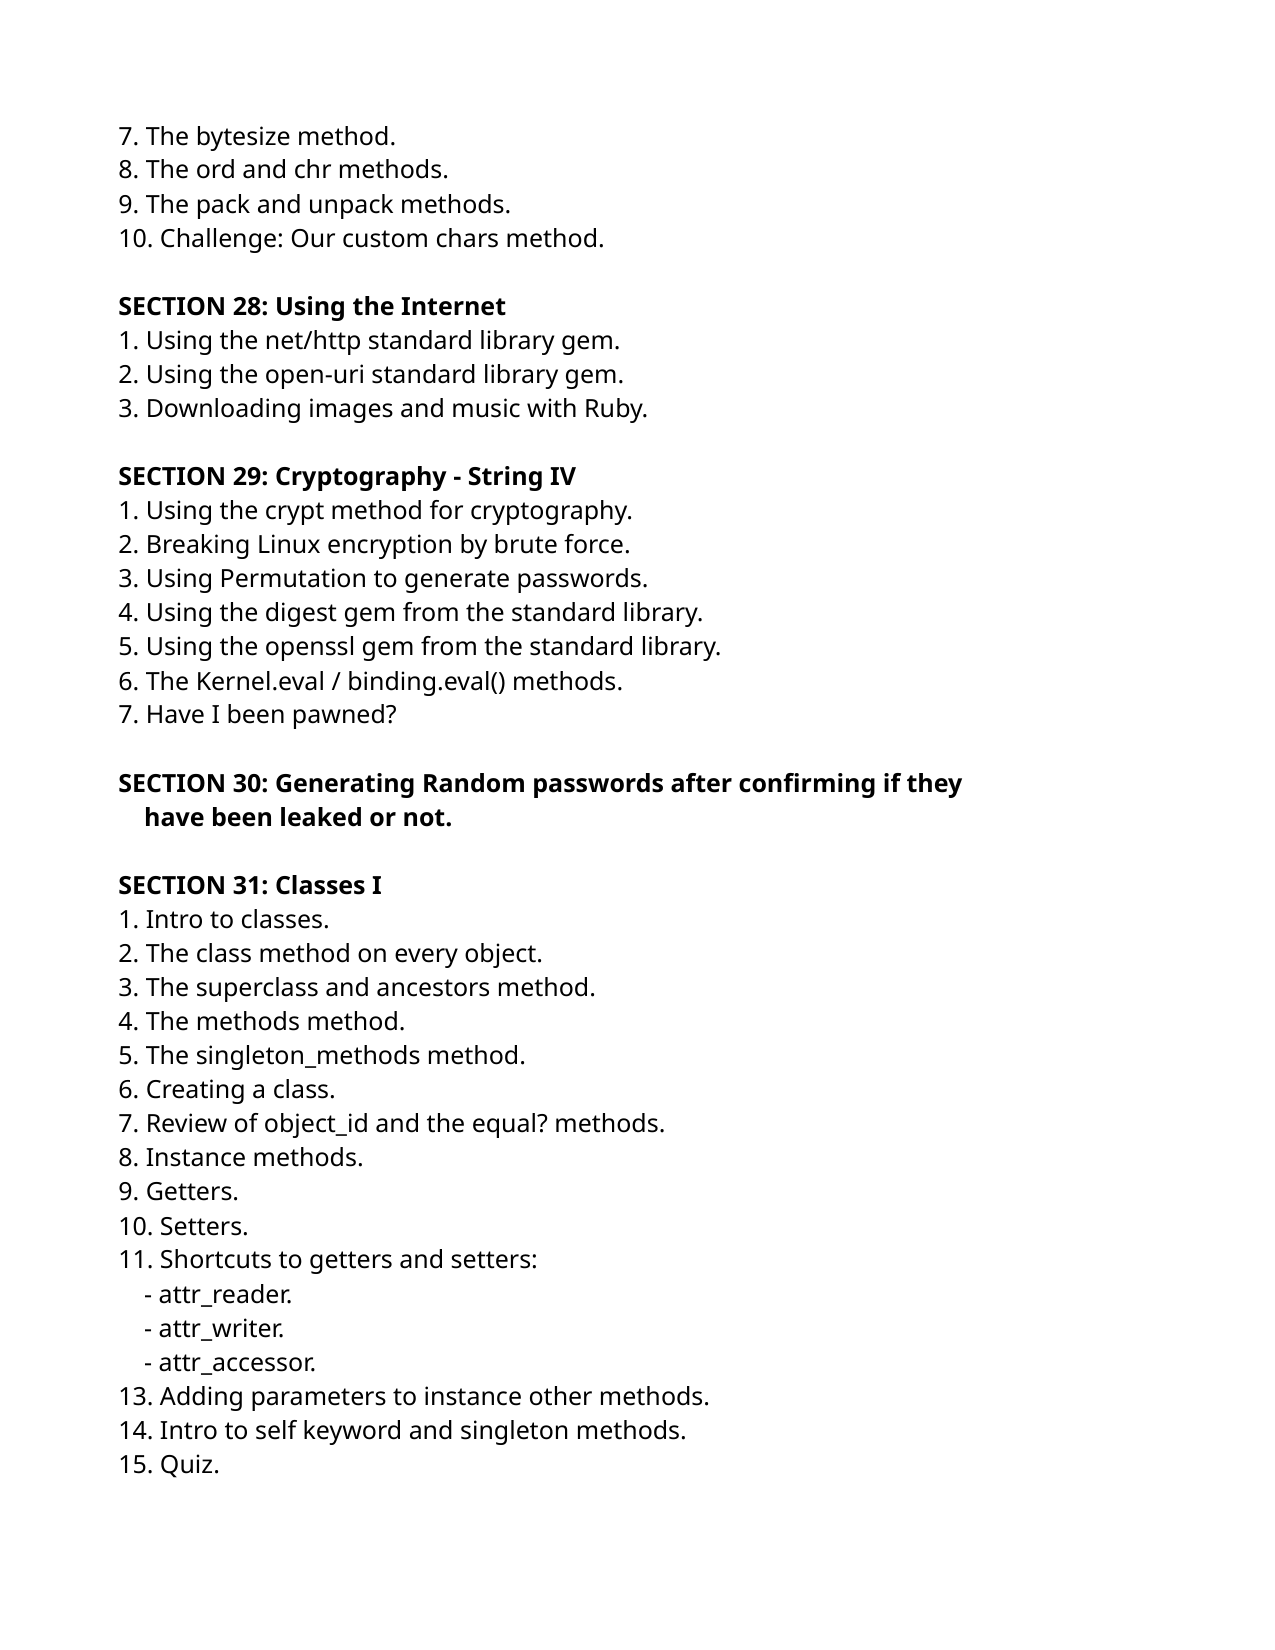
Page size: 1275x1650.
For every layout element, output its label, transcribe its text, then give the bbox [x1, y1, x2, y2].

text SECTION 31: Classes I [118, 867, 1157, 902]
text 15. Quiz. [118, 1447, 1157, 1481]
text SECTION 28: Using the Internet [118, 288, 1157, 322]
text 10. Setters. [118, 1208, 1157, 1242]
text 9. The pack and unpack methods. [118, 186, 1157, 220]
text 4. The methods method. [118, 1004, 1157, 1038]
text 8. The ord and chr methods. [118, 152, 1157, 186]
text 6. The Kernel.eval / binding.eval() methods. [118, 663, 1157, 697]
text - attr_writer. [118, 1310, 1157, 1344]
text 7. Have I been pawned? [118, 697, 1157, 731]
text 5. Using the openssl gem from the standard library. [118, 629, 1157, 663]
text 2. The class method on every object. [118, 936, 1157, 970]
text 1. Using the net/http standard library gem. [118, 322, 1157, 357]
text have been leaked or not. [118, 799, 1157, 833]
text 10. Challenge: Our custom chars method. [118, 220, 1157, 254]
text 14. Intro to self keyword and singleton methods. [118, 1412, 1157, 1447]
text 2. Using the open-uri standard library gem. [118, 357, 1157, 391]
text - attr_accessor. [118, 1344, 1157, 1378]
text 9. Getters. [118, 1174, 1157, 1208]
text 5. The singleton_methods method. [118, 1038, 1157, 1072]
text 8. Instance methods. [118, 1140, 1157, 1174]
text 1. Using the crypt method for cryptography. [118, 493, 1157, 527]
text 13. Adding parameters to instance other methods. [118, 1378, 1157, 1412]
text SECTION 29: Cryptography - String IV [118, 459, 1157, 493]
text 7. The bytesize method. [118, 118, 1157, 152]
text 3. Using Permutation to generate passwords. [118, 561, 1157, 595]
text - attr_reader. [118, 1276, 1157, 1310]
text 4. Using the digest gem from the standard library. [118, 595, 1157, 629]
text 11. Shortcuts to getters and setters: [118, 1242, 1157, 1276]
text 1. Intro to classes. [118, 902, 1157, 936]
text 3. Downloading images and music with Ruby. [118, 391, 1157, 425]
text 3. The superclass and ancestors method. [118, 970, 1157, 1004]
text 6. Creating a class. [118, 1072, 1157, 1106]
text 7. Review of object_id and the equal? methods. [118, 1106, 1157, 1140]
text 2. Breaking Linux encryption by brute force. [118, 527, 1157, 561]
text SECTION 30: Generating Random passwords after confirming if they [118, 765, 1157, 799]
